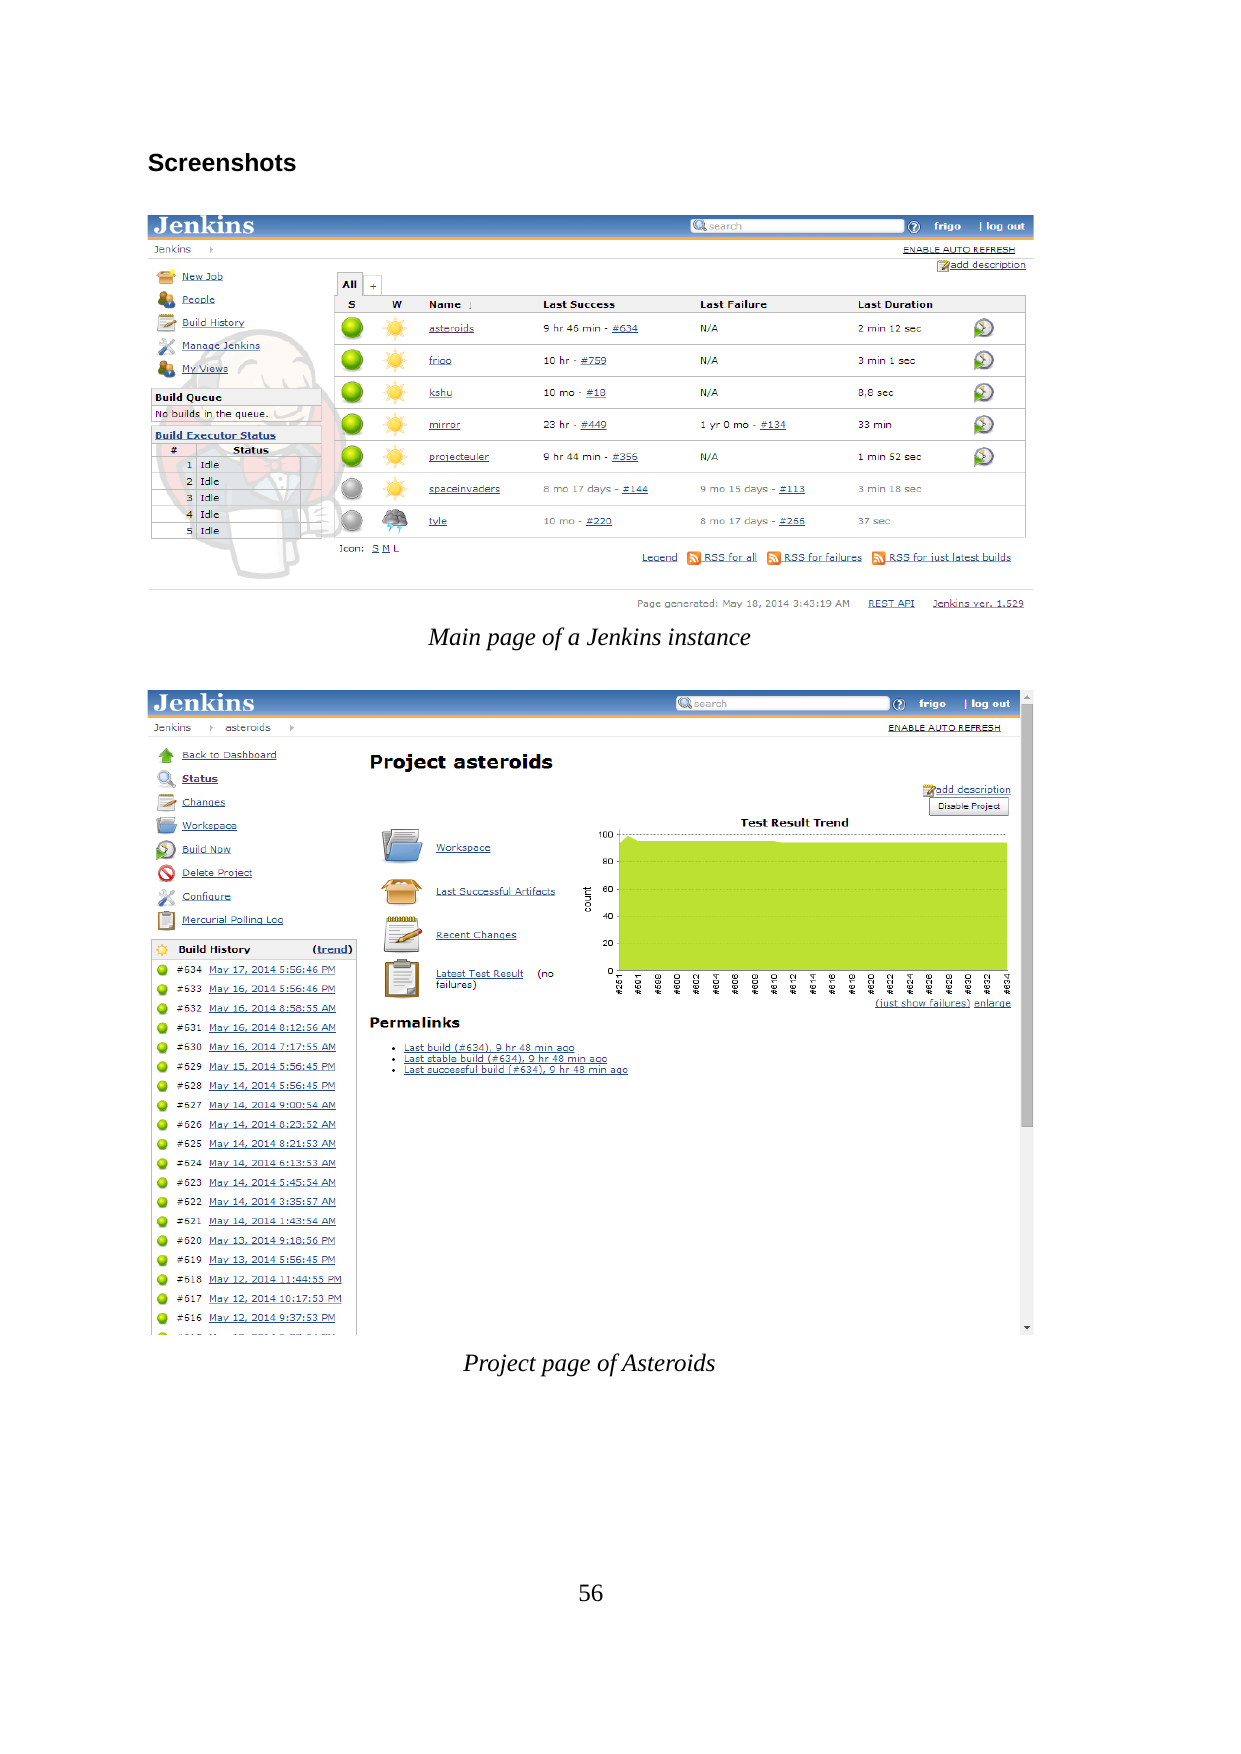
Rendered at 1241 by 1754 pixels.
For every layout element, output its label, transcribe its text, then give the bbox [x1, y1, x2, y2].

text Project page of Asteroids [148, 1335, 1033, 1377]
subtitle Screenshots [148, 148, 1033, 176]
text Main page of a Jenkins instance [148, 608, 1033, 651]
picture [147, 690, 1034, 1335]
picture [147, 215, 1034, 608]
